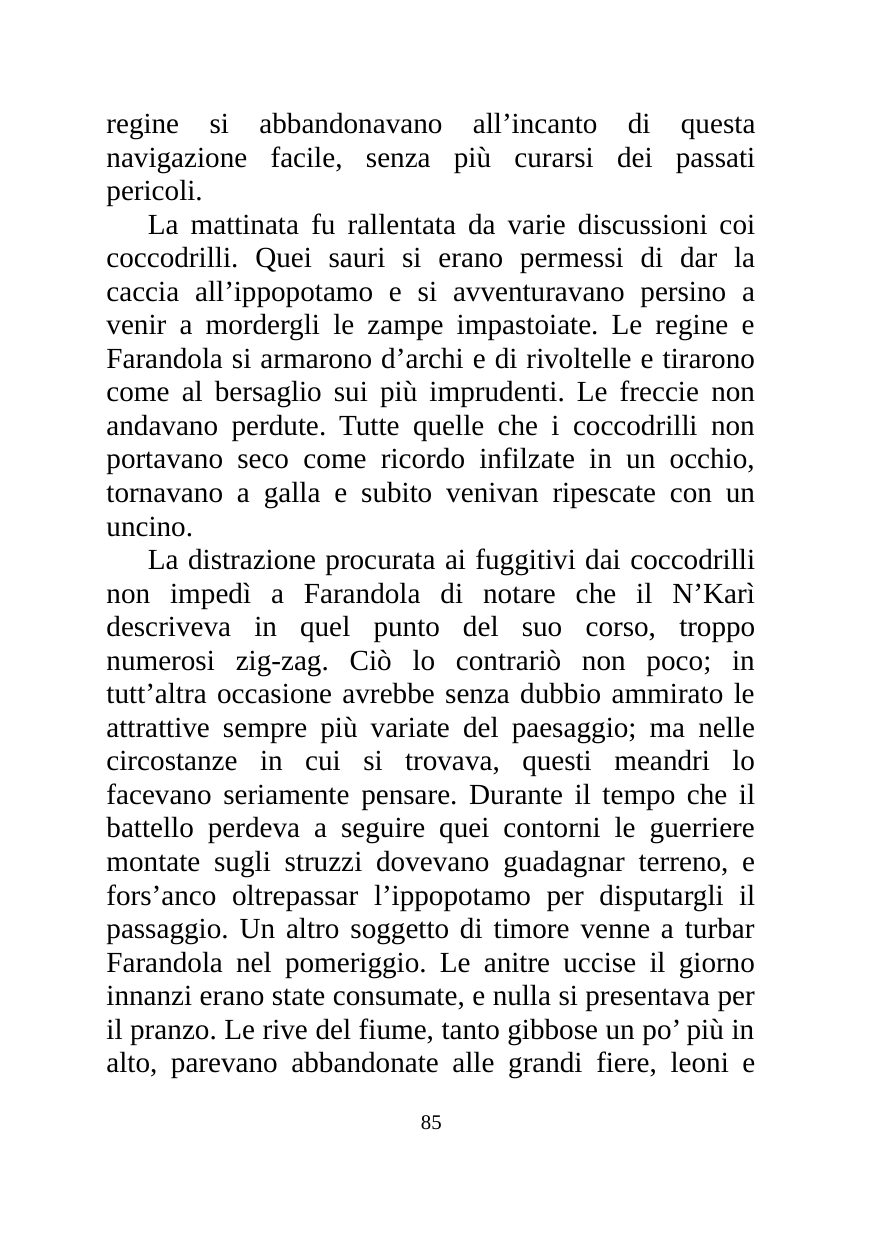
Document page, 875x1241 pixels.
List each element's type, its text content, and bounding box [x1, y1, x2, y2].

text La mattinata fu rallentata da varie discussioni coi coccodrilli. Quei sauri si erano permessi di dar la caccia all’ippopotamo e si avventuravano persino a venir a mordergli le zampe impastoiate. Le regine e Farandola si armarono d’archi e di rivoltelle e tirarono come al bersaglio sui più imprudenti. Le freccie non andavano perdute. Tutte quelle che i coccodrilli non portavano seco come ricordo infilzate in un occhio, tornavano a galla e subito venivan ripescate con un uncino. [106, 207, 756, 542]
text regine si abbandonavano all’incanto di questa navigazione facile, senza più curarsi dei passati pericoli. [106, 106, 756, 207]
text La distrazione procurata ai fuggitivi dai coccodrilli non impedì a Farandola di notare che il N’Karì descriveva in quel punto del suo corso, troppo numerosi zig-zag. Ciò lo contrariò non poco; in tutt’altra occasione avrebbe senza dubbio ammirato le attrattive sempre più variate del paesaggio; ma nelle circostanze in cui si trovava, questi meandri lo facevano seriamente pensare. Durante il tempo che il battello perdeva a seguire quei contorni le guerriere montate sugli struzzi dovevano guadagnar terreno, e fors’anco oltrepassar l’ippopotamo per disputargli il passaggio. Un altro soggetto di timore venne a turbar Farandola nel pomeriggio. Le anitre uccise il giorno innanzi erano state consumate, e nulla si presentava per il pranzo. Le rive del fiume, tanto gibbose un po’ più in alto, parevano abbandonate alle grandi fiere, leoni e [106, 542, 756, 1079]
